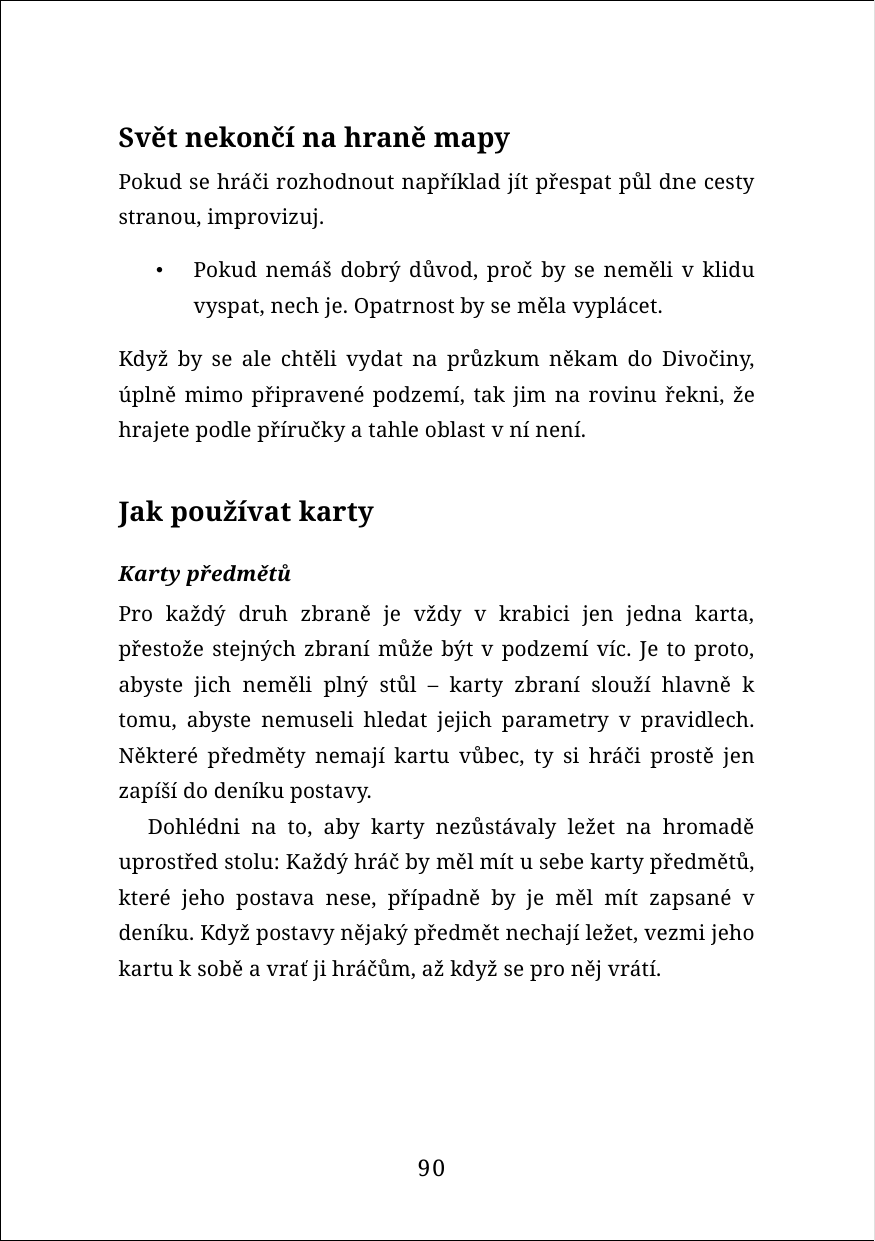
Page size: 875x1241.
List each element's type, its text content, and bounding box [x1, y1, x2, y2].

list Pokud nemáš dobrý důvod, proč by se neměli v klidu vyspat, nech je. Opatrnost by se měla vyplácet. [156, 256, 756, 319]
text Když by se ale chtěli vydat na průzkum někam do Divočiny, úplně mimo připravené podzemí, tak jim na rovinu řekni, že hrajete podle příručky a tahle oblast v ní není. [118, 344, 756, 444]
subtitle Svět nekončí na hraně mapy [118, 118, 756, 155]
subtitle Jak používat karty [118, 492, 756, 529]
text Pokud se hráči rozhodnout například jít přespat půl dne cesty stranou, improvizuj. [118, 167, 756, 231]
subtitle Karty předmětů [118, 559, 756, 587]
text Pro každý druh zbraně je vždy v krabici jen jedna karta, přestože stejných zbraní může být v podzemí víc. Je to proto, abyste jich neměli plný stůl – karty zbraní slouží hlavně k tomu, abyste nemuseli hledat jejich parametry v pravidlech. Některé předměty nemají kartu vůbec, ty si hráči prostě jen zapíší do deníku postavy. Dohlédni na to, aby karty nezůstávaly ležet na hromadě uprostřed stolu: Každý hráč by měl mít u sebe karty předmětů, které jeho postava nese, případně by je měl mít zapsané v deníku. Když postavy nějaký předmět nechají ležet, vezmi jeho kartu k sobě a vrať ji hráčům, až když se pro něj vrátí. [118, 599, 756, 982]
